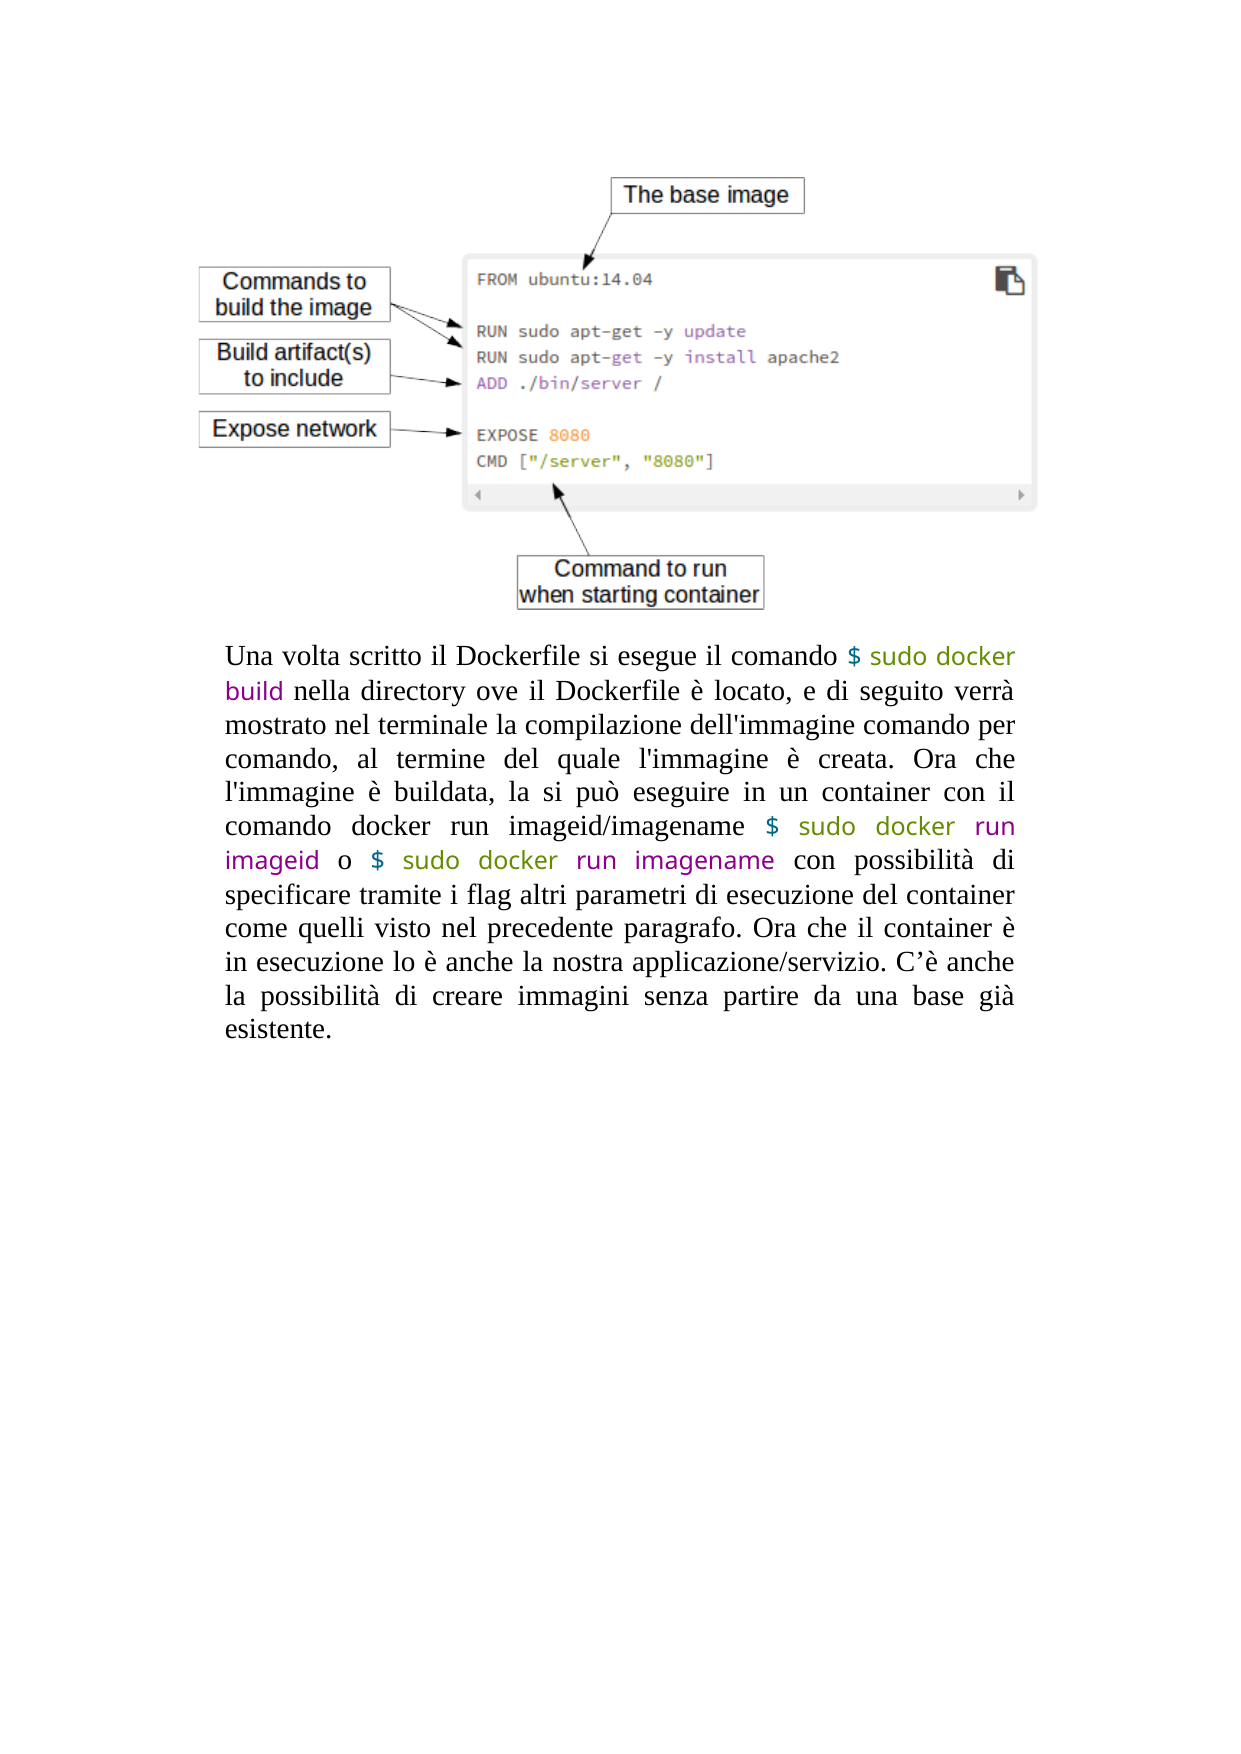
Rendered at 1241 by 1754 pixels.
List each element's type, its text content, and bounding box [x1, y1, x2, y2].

text Una volta scritto il Dockerfile si esegue il comando $ sudo docker build nella directory ove il Dockerfile è locato, e di seguito verrà mostrato nel terminale la compilazione dell'immagine comando per comando, al termine del quale l'immagine è creata. Ora che l'immagine è buildata, la si può eseguire in un container con il comando docker run imageid/imagename $ sudo docker run imageid o $ sudo docker run imagename con possibilità di specificare tramite i flag altri parametri di esecuzione del container come quelli visto nel precedente paragrafo. Ora che il container è in esecuzione lo è anche la nostra applicazione/servizio. C’è anche la possibilità di creare immagini senza partire da una base già esistente. [224, 638, 1016, 1045]
